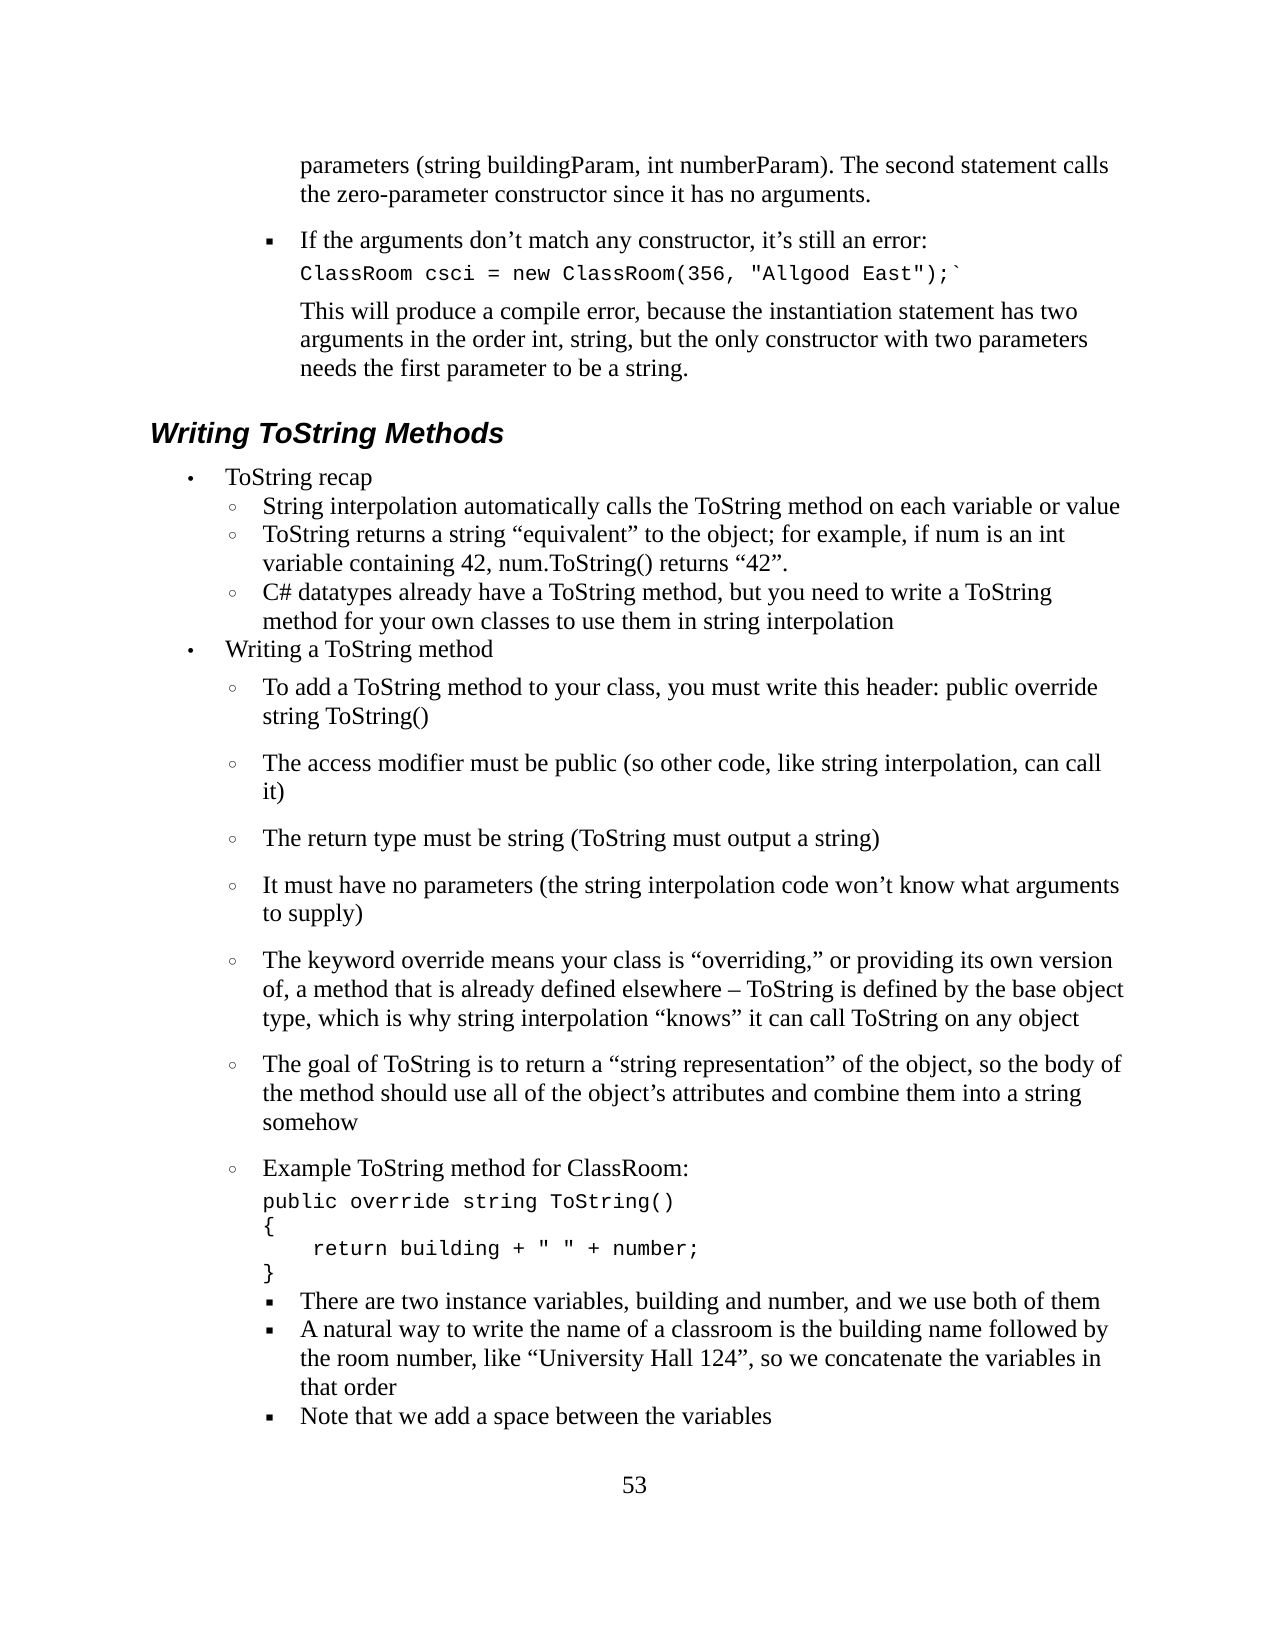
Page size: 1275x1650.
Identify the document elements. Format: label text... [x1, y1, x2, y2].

list parameters (string buildingParam, int numberParam). The second statement calls the zero-parameter constructor since it has no arguments. [262, 150, 1125, 207]
subtitle Writing ToString Methods [150, 416, 1125, 449]
list Writing a ToString method [187, 634, 1125, 663]
list public override string ToString() [225, 1191, 1125, 1215]
list The access modifier must be public (so other code, like string interpolation, can call it) [225, 748, 1125, 805]
list Note that we add a space between the variables [262, 1401, 1125, 1429]
list It must have no parameters (the string interpolation code won’t know what arguments to supply) [225, 870, 1125, 927]
list The keyword override means your class is “overriding,” or providing its own version of, a method that is already defined elsewhere – ToString is defined by the base object type, which is why string interpolation “knows” it can call ToString on any object [225, 945, 1125, 1031]
list This will produce a compile error, because the instantiation statement has two arguments in the order int, string, but the only constructor with two parameters needs the first parameter to be a string. [262, 296, 1125, 382]
list Example ToString method for ClassRoom: [225, 1153, 1125, 1182]
list { [225, 1215, 1125, 1238]
list If the arguments don’t match any constructor, it’s still an error: [262, 225, 1125, 254]
list The goal of ToString is to return a “string representation” of the object, so the body of the method should use all of the object’s attributes and combine them into a string somehow [225, 1049, 1125, 1136]
list The return type must be string (ToString must output a string) [225, 823, 1125, 852]
list C# datatypes already have a ToString method, but you need to write a ToString method for your own classes to use them in string interpolation [225, 577, 1125, 634]
list ToString returns a string “equivalent” to the object; for example, if num is an int variable containing 42, num.ToString() returns “42”. [225, 519, 1125, 577]
list There are two instance variables, building and number, and we use both of them [262, 1286, 1125, 1314]
list ToString recap [187, 462, 1125, 491]
list String interpolation automatically calls the ToString method on each variable or value [225, 491, 1125, 519]
list A natural way to write the name of a classroom is the building name followed by the room number, like “University Hall 124”, so we concatenate the variables in that order [262, 1314, 1125, 1401]
list To add a ToString method to your class, you must write this header: public override string ToString() [225, 672, 1125, 730]
list } [225, 1262, 1125, 1286]
list ClassRoom csci = new ClassRoom(356, "Allgood East");` [262, 263, 1125, 287]
list return building + " " + number; [225, 1238, 1125, 1262]
